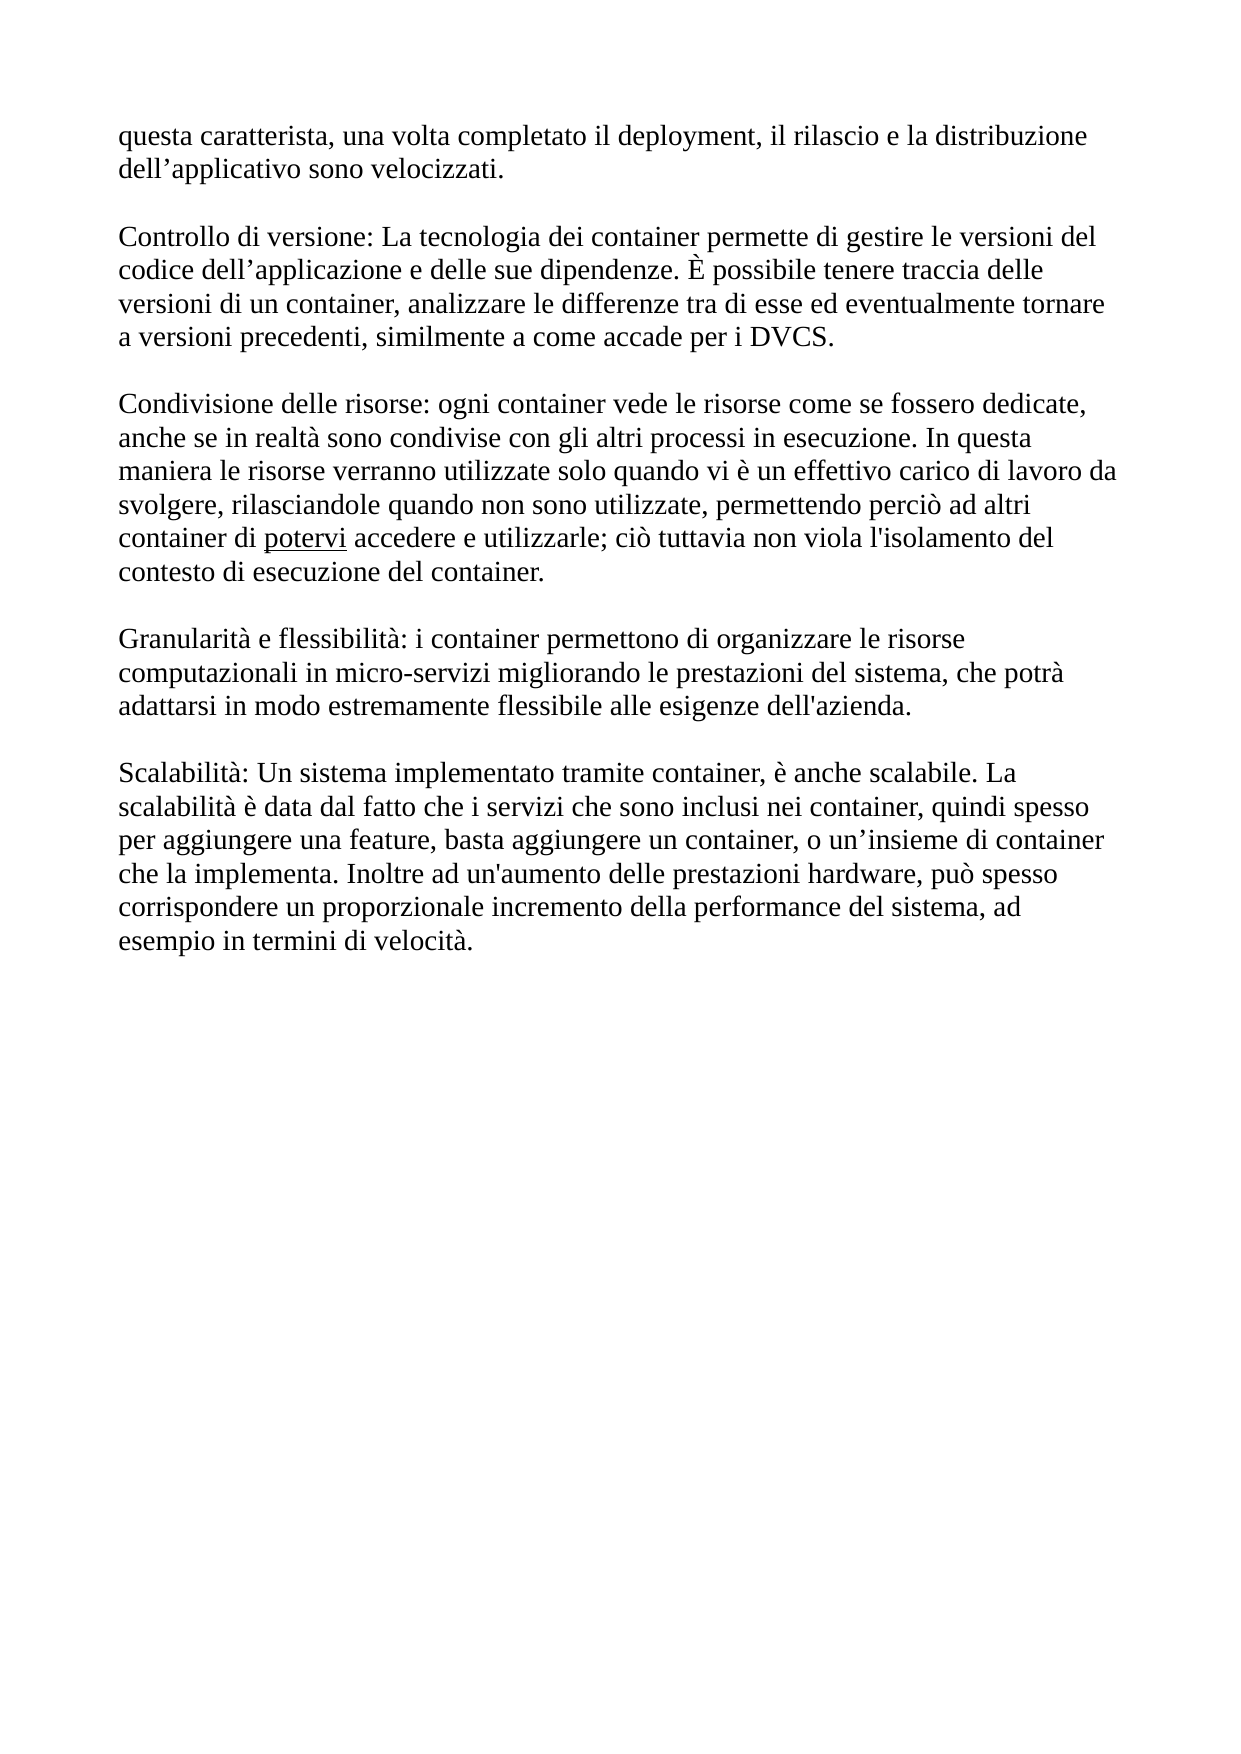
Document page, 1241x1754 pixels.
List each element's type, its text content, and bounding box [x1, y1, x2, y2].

text Condivisione delle risorse: ogni container vede le risorse come se fossero dedicate, anche se in realtà sono condivise con gli altri processi in esecuzione. In questa maniera le risorse verranno utilizzate solo quando vi è un effettivo carico di lavoro da svolgere, rilasciandole quando non sono utilizzate, permettendo perciò ad altri container di potervi accedere e utilizzarle; ciò tuttavia non viola l'isolamento del contesto di esecuzione del container. [118, 386, 1122, 588]
text Controllo di versione: La tecnologia dei container permette di gestire le versioni del codice dell’applicazione e delle sue dipendenze. È possibile tenere traccia delle versioni di un container, analizzare le differenze tra di esse ed eventualmente tornare a versioni precedenti, similmente a come accade per i DVCS. [118, 219, 1122, 353]
text questa caratterista, una volta completato il deployment, il rilascio e la distribuzione dell’applicativo sono velocizzati. [118, 118, 1122, 185]
text Granularità e flessibilità: i container permettono di organizzare le risorse computazionali in micro-servizi migliorando le prestazioni del sistema, che potrà adattarsi in modo estremamente flessibile alle esigenze dell'azienda. [118, 621, 1122, 722]
text Scalabilità: Un sistema implementato tramite container, è anche scalabile. La scalabilità è data dal fatto che i servizi che sono inclusi nei container, quindi spesso per aggiungere una feature, basta aggiungere un container, o un’insieme di container che la implementa. Inoltre ad un'aumento delle prestazioni hardware, può spesso corrispondere un proporzionale incremento della performance del sistema, ad esempio in termini di velocità. [118, 755, 1122, 957]
